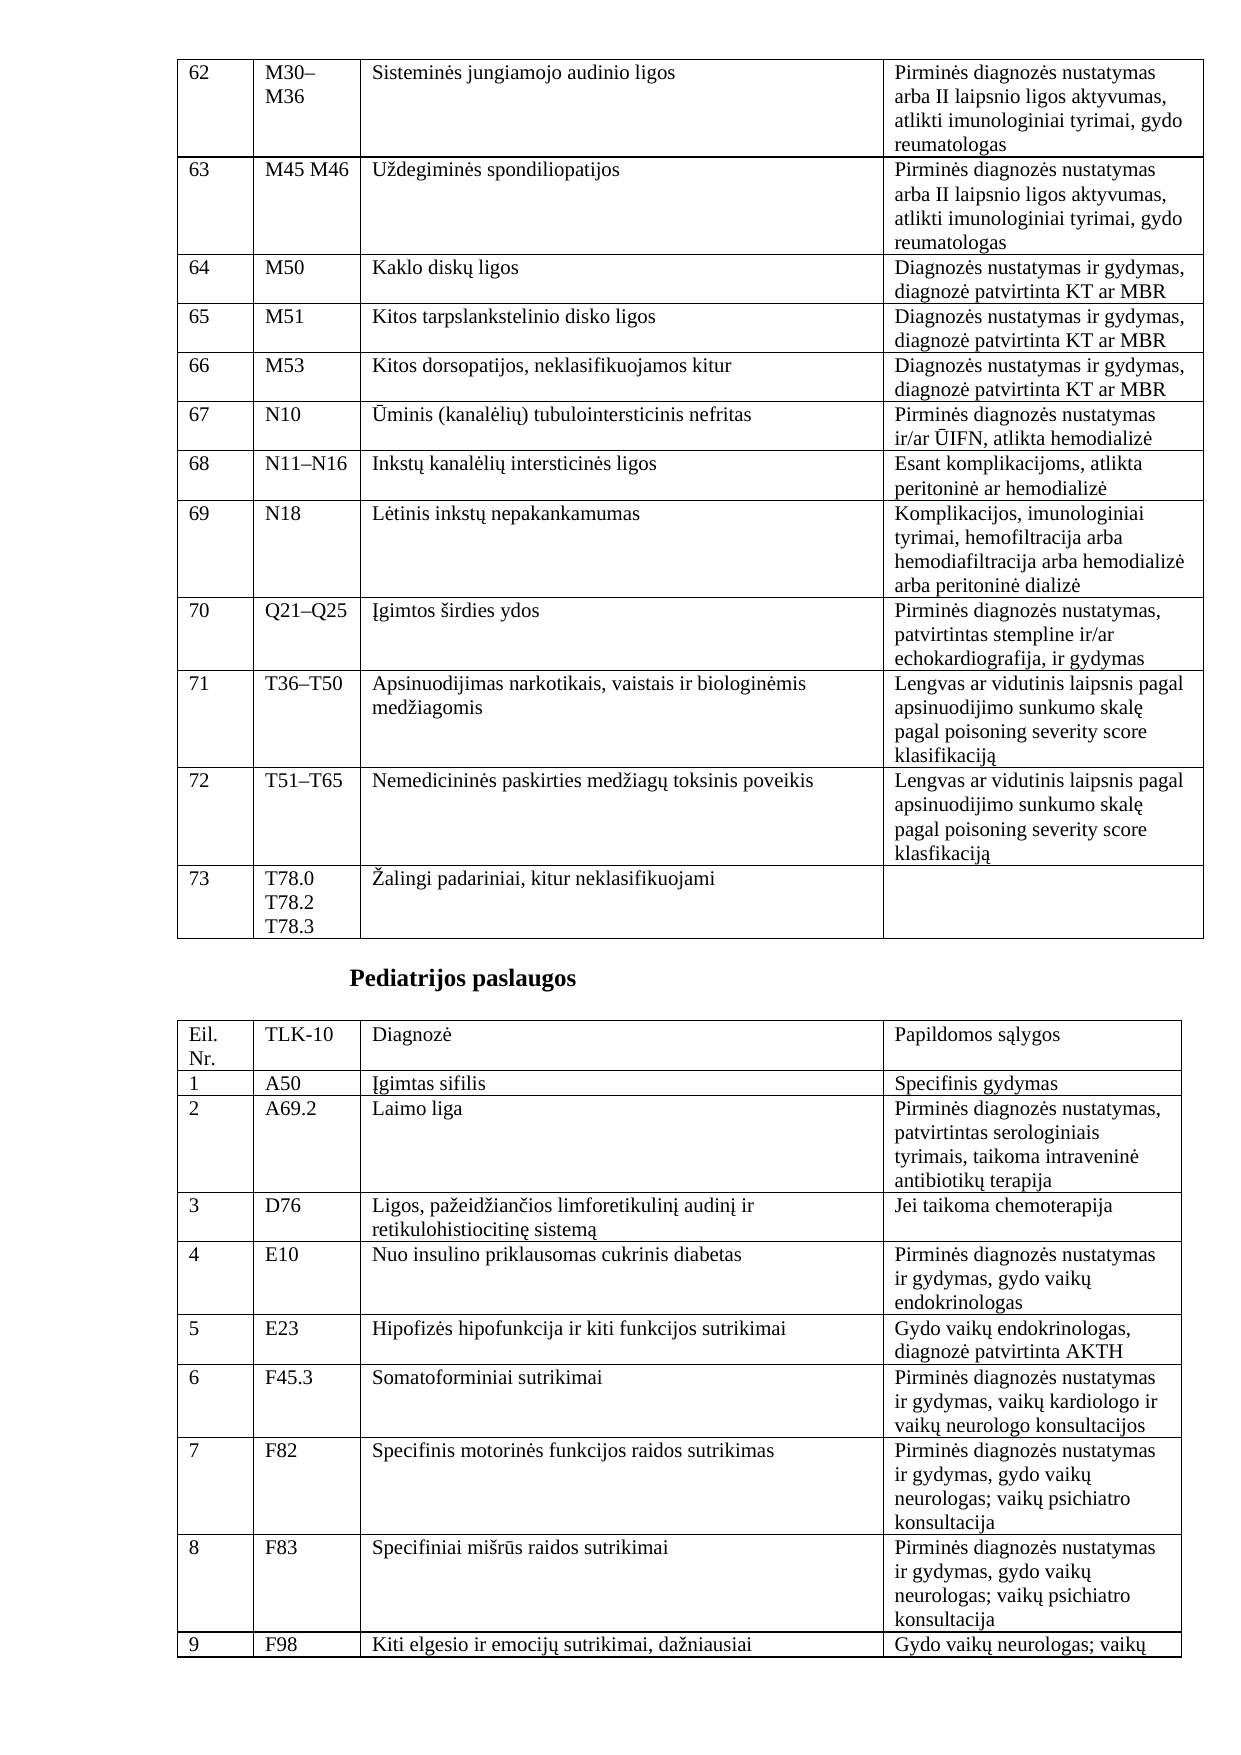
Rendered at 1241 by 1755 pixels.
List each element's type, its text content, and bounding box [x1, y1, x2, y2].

table_cell E23 [254, 1315, 360, 1363]
table_header TLK-10 [254, 1021, 360, 1069]
table_cell Specifinis gydymas [884, 1071, 1181, 1095]
table_cell 69 [178, 501, 253, 597]
table_cell 71 [178, 671, 253, 767]
table_cell Diagnozės nustatymas ir gydymas, diagnozė patvirtinta KT ar MBR [884, 304, 1203, 352]
table_cell Pirminės diagnozės nustatymas ir gydymas, vaikų kardiologo ir vaikų neurologo konsultacijos [884, 1365, 1181, 1437]
table_cell Komplikacijos, imunologiniai tyrimai, hemofiltracija arba hemodiafiltracija arba hemodializė arba peritoninė dializė [884, 501, 1203, 597]
table_cell Uždegiminės spondiliopatijos [361, 158, 883, 254]
table_cell F98 [254, 1633, 360, 1656]
table_cell Q21–Q25 [254, 598, 360, 670]
table_cell Apsinuodijimas narkotikais, vaistais ir biologinėmis medžiagomis [361, 671, 883, 767]
table_cell 9 [178, 1633, 253, 1656]
table_cell F82 [254, 1438, 360, 1534]
table_cell Hipofizės hipofunkcija ir kiti funkcijos sutrikimai [361, 1315, 883, 1363]
table_cell 65 [178, 304, 253, 352]
table_cell Specifinis motorinės funkcijos raidos sutrikimas [361, 1438, 883, 1534]
table_cell Lengvas ar vidutinis laipsnis pagal apsinuodijimo sunkumo skalę pagal poisoning severity score klasfikaciją [884, 768, 1203, 864]
table_cell T78.0 T78.2 T78.3 [254, 866, 360, 938]
table_cell Pirminės diagnozės nustatymas ir gydymas, gydo vaikų endokrinologas [884, 1242, 1181, 1314]
table_cell Įgimtos širdies ydos [361, 598, 883, 670]
table_header Diagnozė [361, 1021, 883, 1069]
table_cell F45.3 [254, 1365, 360, 1437]
table_cell Įgimtas sifilis [361, 1071, 883, 1095]
table_cell Gydo vaikų neurologas; vaikų [884, 1633, 1181, 1656]
table_cell Ūminis (kanalėlių) tubulointersticinis nefritas [361, 402, 883, 450]
table_cell 1 [178, 1071, 253, 1095]
table_cell Pirminės diagnozės nustatymas ir/ar ŪIFN, atlikta hemodializė [884, 402, 1203, 450]
table_cell 8 [178, 1535, 253, 1631]
table_cell Diagnozės nustatymas ir gydymas, diagnozė patvirtinta KT ar MBR [884, 255, 1203, 303]
table_cell Kitos dorsopatijos, neklasifikuojamos kitur [361, 353, 883, 401]
table_cell 66 [178, 353, 253, 401]
table_cell Diagnozės nustatymas ir gydymas, diagnozė patvirtinta KT ar MBR [884, 353, 1203, 401]
table_cell Pirminės diagnozės nustatymas arba II laipsnio ligos aktyvumas, atlikti imunologiniai tyrimai, gydo reumatologas [884, 60, 1203, 156]
table_cell D76 [254, 1193, 360, 1241]
table_cell Jei taikoma chemoterapija [884, 1193, 1181, 1241]
table_cell 4 [178, 1242, 253, 1314]
text Pediatrijos paslaugos [349, 963, 1181, 992]
table_cell F83 [254, 1535, 360, 1631]
table_cell M50 [254, 255, 360, 303]
table_cell M53 [254, 353, 360, 401]
table_cell Nuo insulino priklausomas cukrinis diabetas [361, 1242, 883, 1314]
table_cell 67 [178, 402, 253, 450]
table_cell 73 [178, 866, 253, 938]
table_cell Esant komplikacijoms, atlikta peritoninė ar hemodializė [884, 451, 1203, 499]
table_header Papildomos sąlygos [884, 1021, 1181, 1069]
table_cell 2 [178, 1096, 253, 1192]
table_cell M51 [254, 304, 360, 352]
table_cell 3 [178, 1193, 253, 1241]
table_cell 63 [178, 158, 253, 254]
table_cell A50 [254, 1071, 360, 1095]
table_cell N18 [254, 501, 360, 597]
table_cell Žalingi padariniai, kitur neklasifikuojami [361, 866, 883, 938]
table_cell 62 [178, 60, 253, 156]
table_cell N10 [254, 402, 360, 450]
table_cell 70 [178, 598, 253, 670]
table_cell Pirminės diagnozės nustatymas, patvirtintas serologiniais tyrimais, taikoma intraveninė antibiotikų terapija [884, 1096, 1181, 1192]
table_cell 64 [178, 255, 253, 303]
table_cell Lėtinis inkstų nepakankamumas [361, 501, 883, 597]
table_cell Pirminės diagnozės nustatymas arba II laipsnio ligos aktyvumas, atlikti imunologiniai tyrimai, gydo reumatologas [884, 158, 1203, 254]
table_cell 6 [178, 1365, 253, 1437]
table_cell Ligos, pažeidžiančios limforetikulinį audinį ir retikulohistiocitinę sistemą [361, 1193, 883, 1241]
table_cell Kitos tarpslankstelinio disko ligos [361, 304, 883, 352]
table_cell Kaklo diskų ligos [361, 255, 883, 303]
table_cell 7 [178, 1438, 253, 1534]
table_cell Inkstų kanalėlių intersticinės ligos [361, 451, 883, 499]
table_cell Lengvas ar vidutinis laipsnis pagal apsinuodijimo sunkumo skalę pagal poisoning severity score klasifikaciją [884, 671, 1203, 767]
table_cell Laimo liga [361, 1096, 883, 1192]
table_cell Somatoforminiai sutrikimai [361, 1365, 883, 1437]
table_cell M45 M46 [254, 158, 360, 254]
table_cell N11–N16 [254, 451, 360, 499]
table_cell 5 [178, 1315, 253, 1363]
table_cell Pirminės diagnozės nustatymas, patvirtintas stempline ir/ar echokardiografija, ir gydymas [884, 598, 1203, 670]
table_cell Sisteminės jungiamojo audinio ligos [361, 60, 883, 156]
table_cell T36–T50 [254, 671, 360, 767]
table_header Eil. Nr. [178, 1021, 253, 1069]
table_cell Pirminės diagnozės nustatymas ir gydymas, gydo vaikų neurologas; vaikų psichiatro konsultacija [884, 1438, 1181, 1534]
table_cell 68 [178, 451, 253, 499]
table_cell E10 [254, 1242, 360, 1314]
table_cell Nemedicininės paskirties medžiagų toksinis poveikis [361, 768, 883, 864]
table_cell 72 [178, 768, 253, 864]
table_cell T51–T65 [254, 768, 360, 864]
table_cell [884, 866, 1203, 938]
table_cell Kiti elgesio ir emocijų sutrikimai, dažniausiai [361, 1633, 883, 1656]
table_cell Specifiniai mišrūs raidos sutrikimai [361, 1535, 883, 1631]
table_cell A69.2 [254, 1096, 360, 1192]
table_cell Gydo vaikų endokrinologas, diagnozė patvirtinta AKTH [884, 1315, 1181, 1363]
table_cell Pirminės diagnozės nustatymas ir gydymas, gydo vaikų neurologas; vaikų psichiatro konsultacija [884, 1535, 1181, 1631]
table_cell M30–M36 [254, 60, 360, 156]
